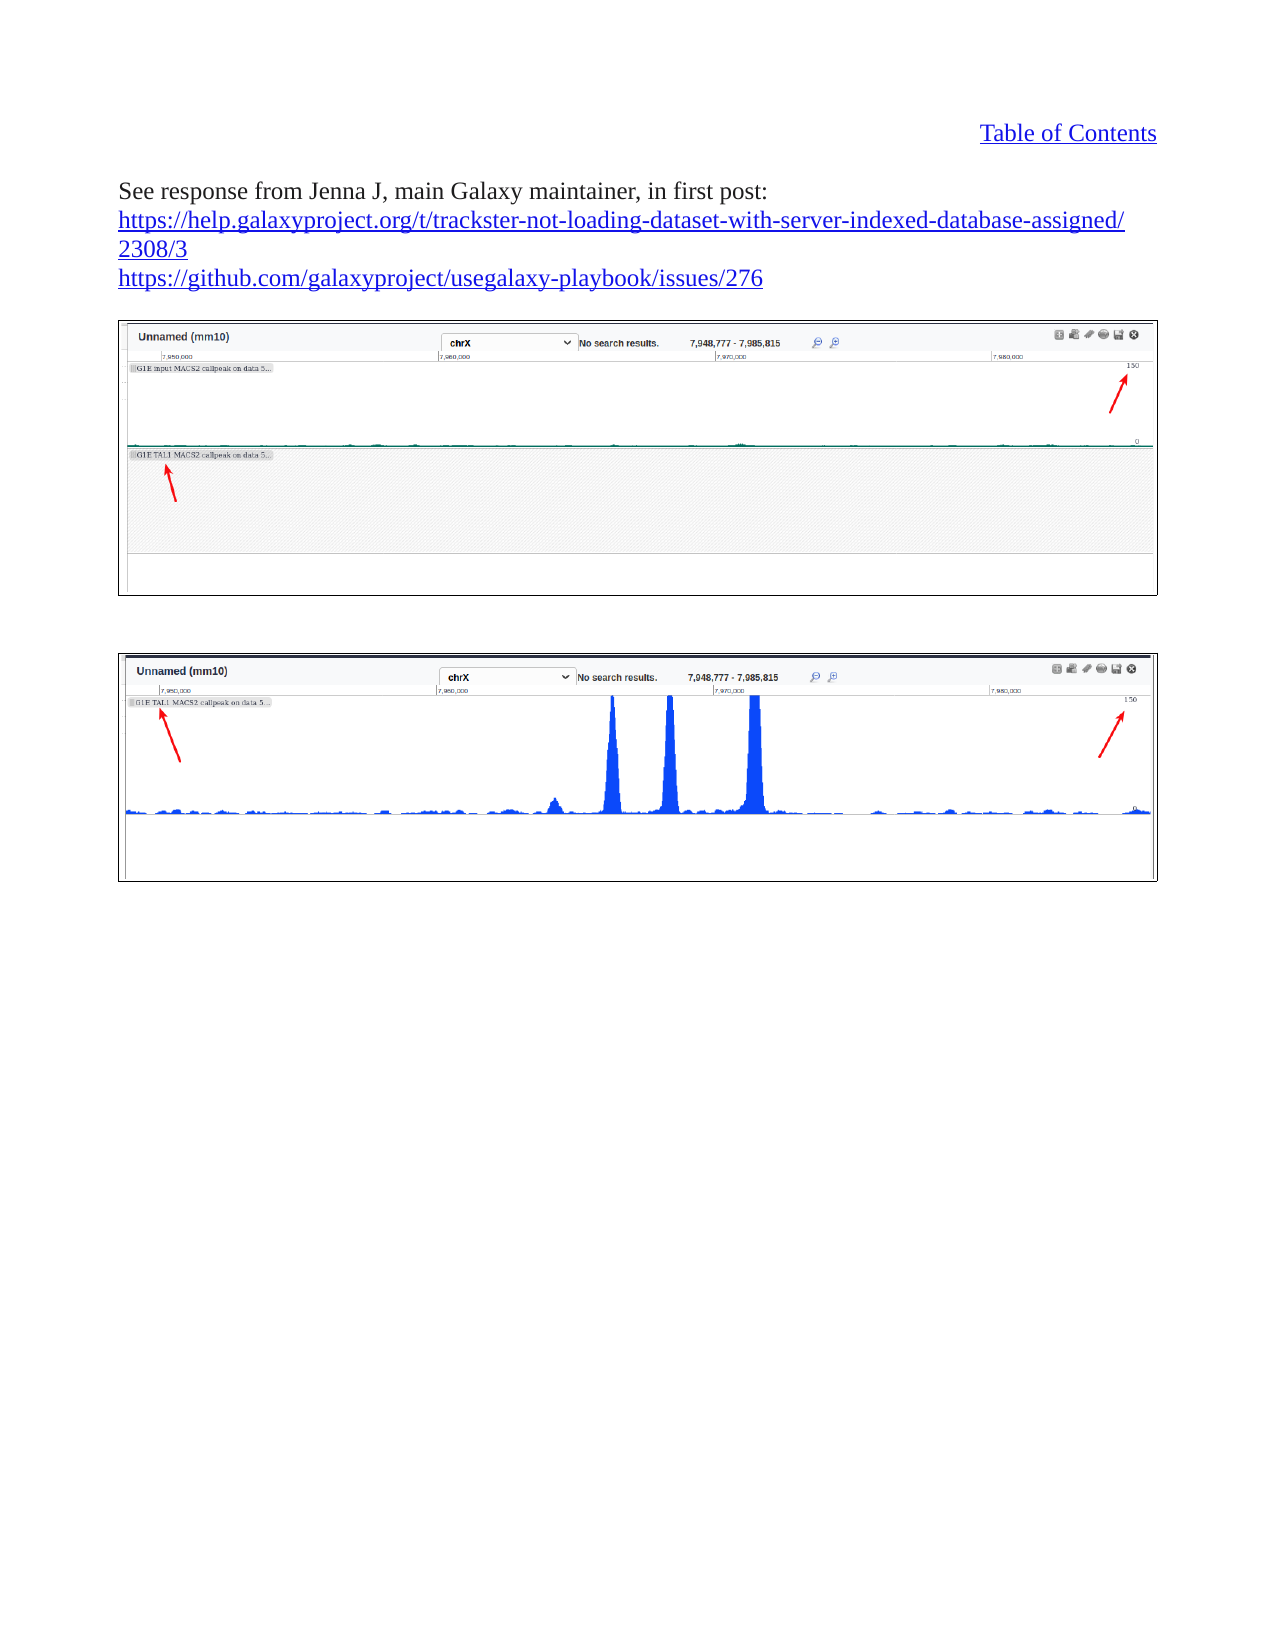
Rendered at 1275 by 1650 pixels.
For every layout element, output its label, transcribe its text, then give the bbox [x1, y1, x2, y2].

picture [121, 655, 1154, 879]
text https://github.com/galaxyproject/usegalaxy-playbook/issues/276 [118, 263, 1157, 291]
picture [121, 323, 1154, 592]
text https://help.galaxyproject.org/t/trackster-not-loading-dataset-with-server-indexed-database-assigned/2308/3 [118, 205, 1157, 263]
text See response from Jenna J, main Galaxy maintainer, in first post: [118, 176, 1157, 205]
